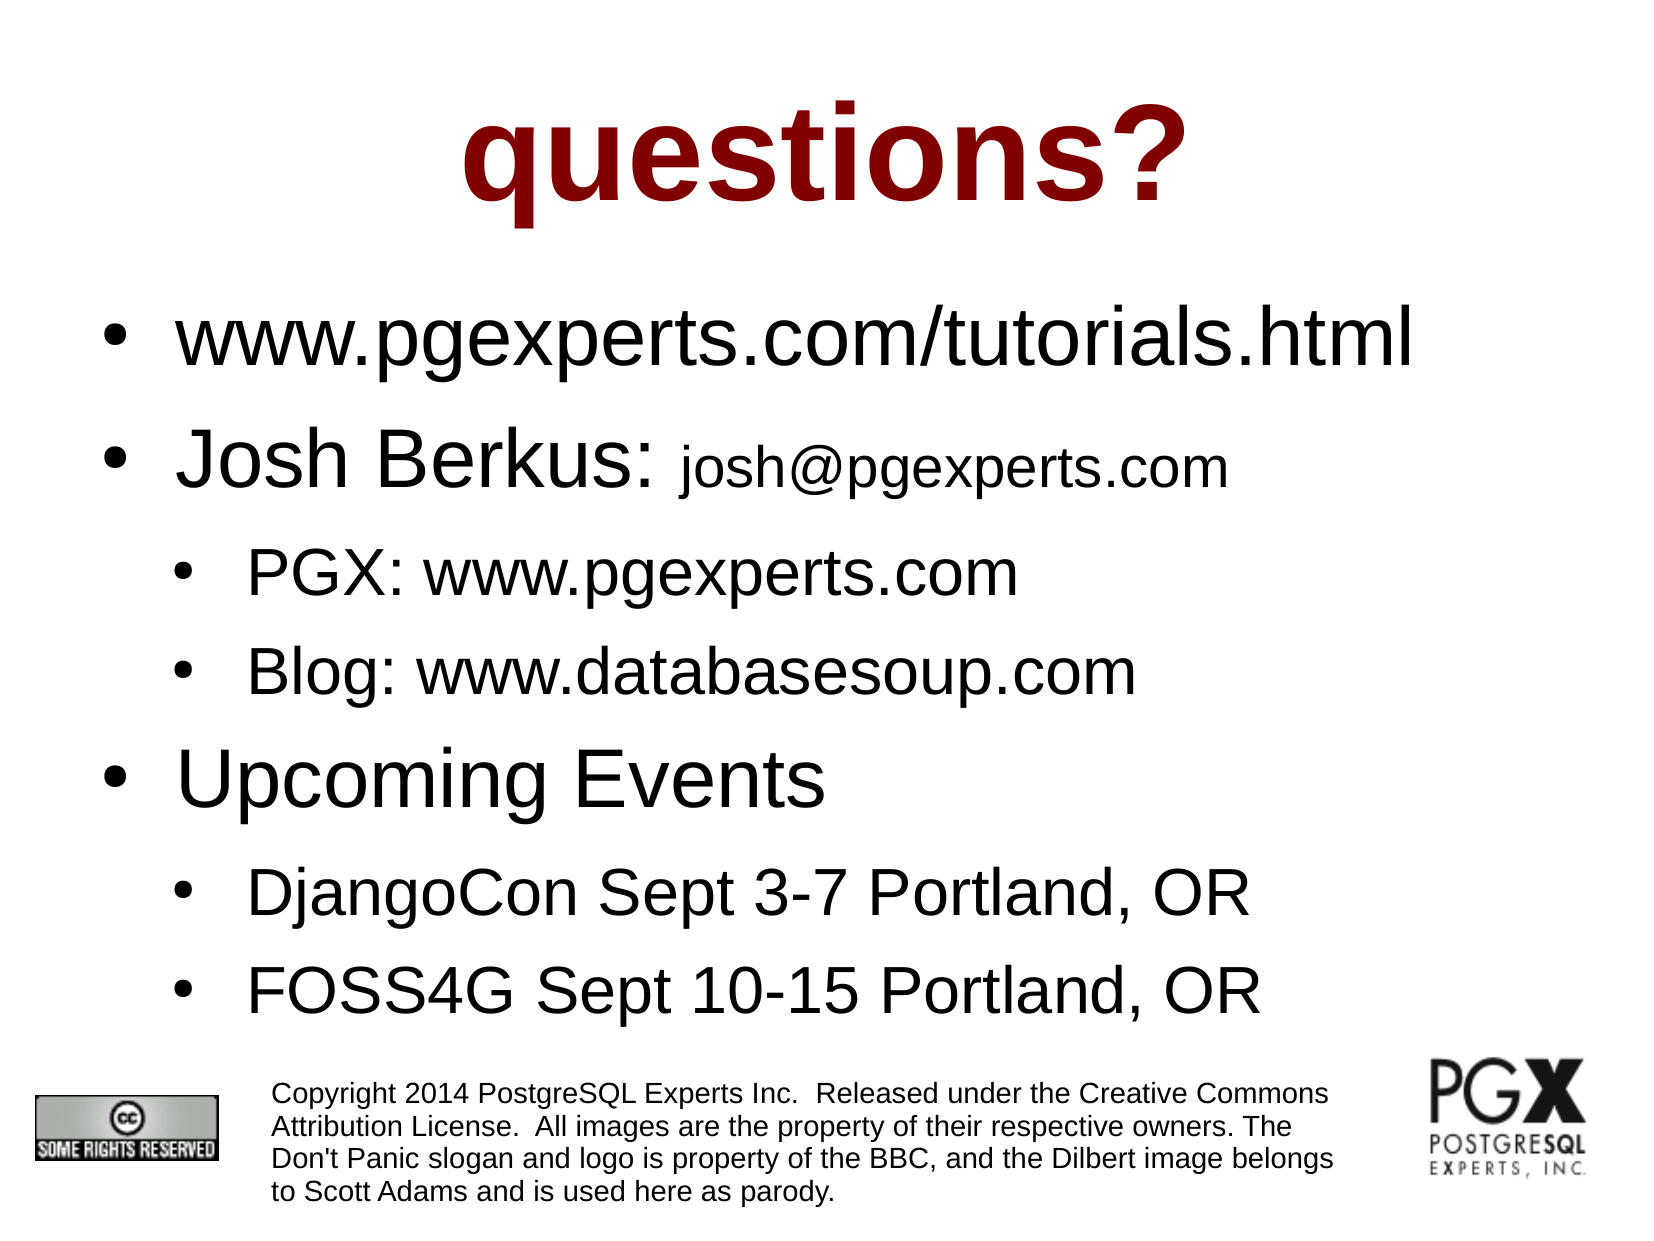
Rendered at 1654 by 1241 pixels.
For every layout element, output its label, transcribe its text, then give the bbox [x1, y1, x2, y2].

title questions? [82, 56, 1571, 250]
list www.pgexperts.com/tutorials.html Josh Berkus: josh@pgexperts.com PGX: www.pgexperts.com Blog: www.databasesoup.com Upcoming Events DjangoCon Sept 3-7 Portland, OR FOSS4G Sept 10-15 Portland, OR [82, 290, 1571, 1094]
text_box Copyright 2014 PostgreSQL Experts Inc. Released under the Creative Commons Attribution License. All images are the property of their respective owners. The Don't Panic slogan and logo is property of the BBC, and the Dilbert image belongs to Scott Adams and is used here as parody. [256, 1069, 1378, 1216]
picture [1426, 1052, 1594, 1179]
picture [35, 1095, 219, 1161]
